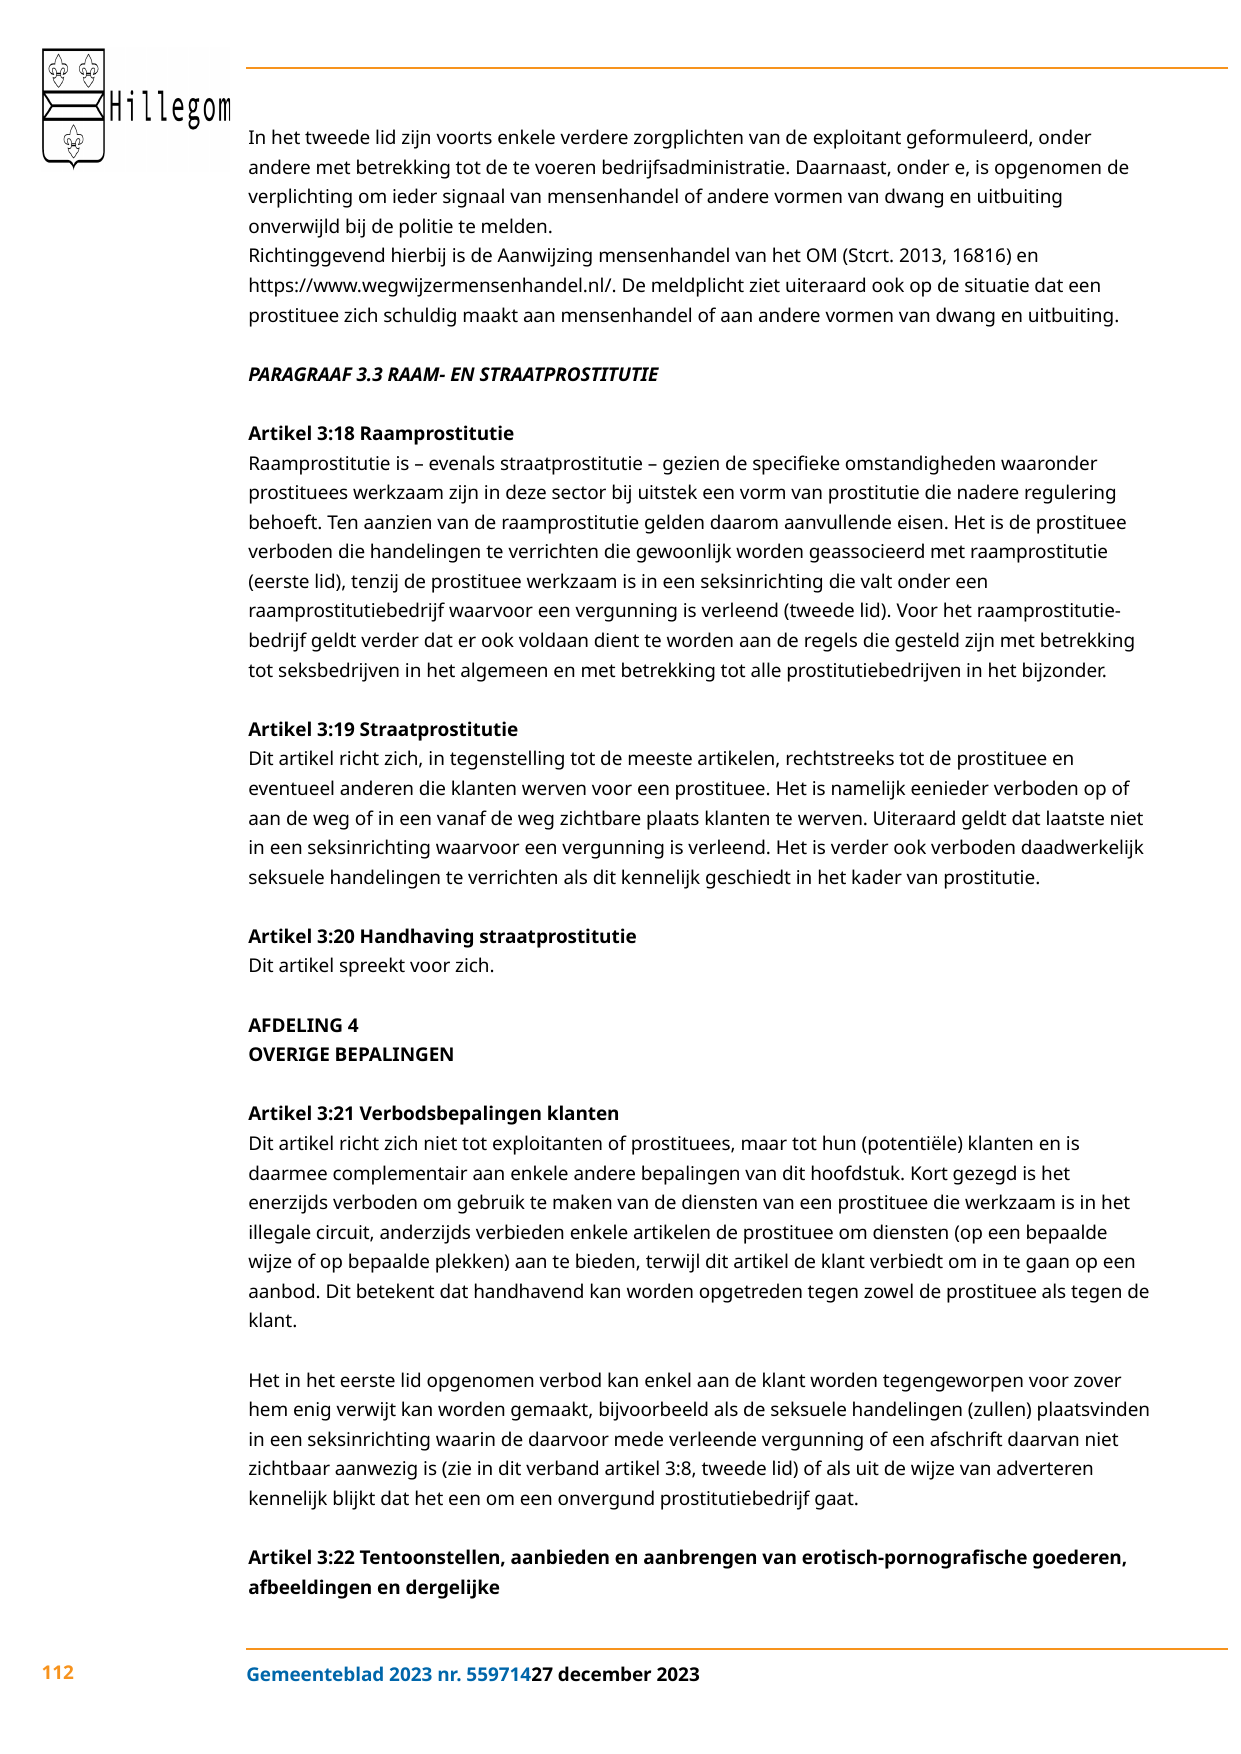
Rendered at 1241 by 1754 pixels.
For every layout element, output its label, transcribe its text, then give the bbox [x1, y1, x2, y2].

text PARAGRAAF 3.3 RAAM- EN STRAATPROSTITUTIE [248, 361, 1152, 387]
text In het tweede lid zijn voorts enkele verdere zorgplichten van de exploitant geformuleerd, onder andere met betrekking tot de te voeren bedrijfsadministratie. Daarnaast, onder e, is opgenomen de verplichting om ieder signaal van mensenhandel of andere vormen van dwang en uitbuiting onverwijld bij de politie te melden. [248, 124, 1152, 239]
text Dit artikel richt zich niet tot exploitanten of prostituees, maar tot hun (potentiële) klanten en is daarmee complementair aan enkele andere bepalingen van dit hoofdstuk. Kort gezegd is het enerzijds verboden om gebruik te maken van de diensten van een prostituee die werkzaam is in het illegale circuit, anderzijds verbieden enkele artikelen de prostituee om diensten (op een bepaalde wijze of op bepaalde plekken) aan te bieden, terwijl dit artikel de klant verbiedt om in te gaan op een aanbod. Dit betekent dat handhavend kan worden opgetreden tegen zowel de prostituee als tegen de klant. [248, 1130, 1152, 1333]
text Dit artikel spreekt voor zich. [248, 953, 1152, 978]
text Artikel 3:22 Tentoonstellen, aanbieden en aanbrengen van erotisch-pornografische goederen, afbeeldingen en dergelijke [248, 1544, 1152, 1600]
text Richtinggevend hierbij is de Aanwijzing mensenhandel van het OM (Stcrt. 2013, 16816) en https://www.wegwijzermensenhandel.nl/. De meldplicht ziet uiteraard ook op de situatie dat een prostituee zich schuldig maakt aan mensenhandel of aan andere vormen van dwang en uitbuiting. [248, 243, 1152, 328]
text AFDELING 4 [248, 1012, 1152, 1038]
text OVERIGE BEPALINGEN [248, 1041, 1152, 1067]
text Artikel 3:19 Straatprostitutie [248, 716, 1152, 742]
text Artikel 3:20 Handhaving straatprostitutie [248, 923, 1152, 949]
text Dit artikel richt zich, in tegenstelling tot de meeste artikelen, rechtstreeks tot de prostituee en eventueel anderen die klanten werven voor een prostituee. Het is namelijk eenieder verboden op of aan de weg of in een vanaf de weg zichtbare plaats klanten te werven. Uiteraard geldt dat laatste niet in een seksinrichting waarvoor een vergunning is verleend. Het is verder ook verboden daadwerkelijk seksuele handelingen te verrichten als dit kennelijk geschiedt in het kader van prostitutie. [248, 746, 1152, 890]
text Artikel 3:21 Verbodsbepalingen klanten [248, 1101, 1152, 1126]
text Het in het eerste lid opgenomen verbod kan enkel aan de klant worden tegengeworpen voor zover hem enig verwijt kan worden gemaakt, bijvoorbeeld als de seksuele handelingen (zullen) plaatsvinden in een seksinrichting waarin de daarvoor mede verleende vergunning of een afschrift daarvan niet zichtbaar aanwezig is (zie in dit verband artikel 3:8, tweede lid) of als uit de wijze van adverteren kennelijk blijkt dat het een om een onvergund prostitutiebedrijf gaat. [248, 1367, 1152, 1511]
picture [41, 47, 231, 172]
text Raamprostitutie is – evenals straatprostitutie – gezien de specifieke omstandigheden waaronder prostituees werkzaam zijn in deze sector bij uitstek een vorm van prostitutie die nadere regulering behoeft. Ten aanzien van de raamprostitutie gelden daarom aanvullende eisen. Het is de prostituee verboden die handelingen te verrichten die gewoonlijk worden geassocieerd met raamprostitutie (eerste lid), tenzij de prostituee werkzaam is in een seksinrichting die valt onder een raamprostitutiebedrijf waarvoor een vergunning is verleend (tweede lid). Voor het raamprostitutie- bedrijf geldt verder dat er ook voldaan dient te worden aan de regels die gesteld zijn met betrekking tot seksbedrijven in het algemeen en met betrekking tot alle prostitutiebedrijven in het bijzonder. [248, 450, 1152, 683]
text Artikel 3:18 Raamprostitutie [248, 420, 1152, 446]
